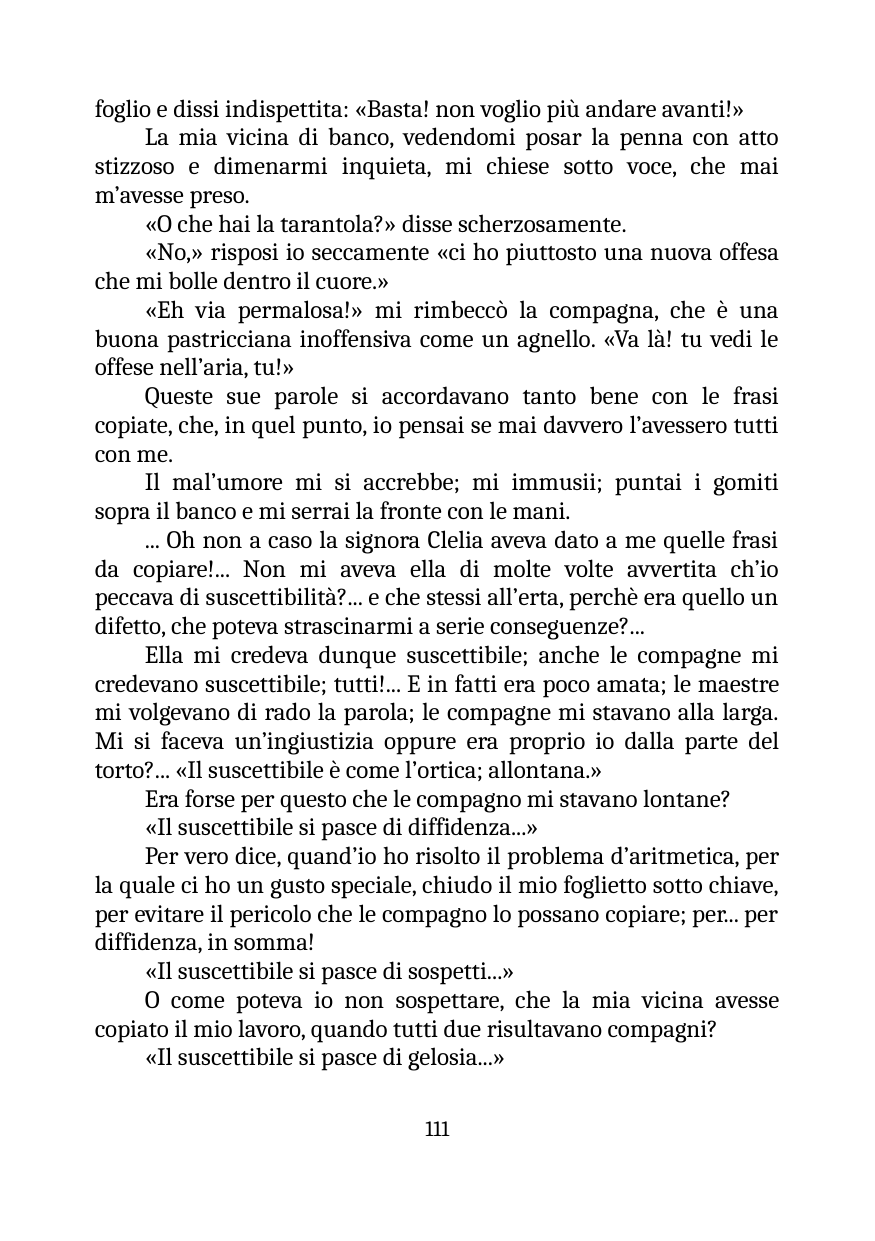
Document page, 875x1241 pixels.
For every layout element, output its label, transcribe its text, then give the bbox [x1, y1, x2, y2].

text ... Oh non a caso la signora Clelia aveva dato a me quelle frasi da copiare!... Non mi aveva ella di molte volte avvertita ch’io peccava di suscettibilità?... e che stessi all’erta, perchè era quello un difetto, che poteva strascinarmi a serie conseguenze?... [94, 526, 779, 641]
text «Il suscettibile si pasce di sospetti...» [94, 957, 779, 986]
text «No,» risposi io seccamente «ci ho piuttosto una nuova offesa che mi bolle dentro il cuore.» [94, 238, 779, 296]
text Queste sue parole si accordavano tanto bene con le frasi copiate, che, in quel punto, io pensai se mai davvero l’avessero tutti con me. [94, 382, 779, 468]
text «Il suscettibile si pasce di diffidenza...» [94, 813, 779, 842]
text Il mal’umore mi si accrebbe; mi immusii; puntai i gomiti sopra il banco e mi serrai la fronte con le mani. [94, 468, 779, 526]
text foglio e dissi indispettita: «Basta! non voglio più andare avanti!» [94, 94, 779, 123]
text «Eh via permalosa!» mi rimbeccò la compagna, che è una buona pastricciana inoffensiva come un agnello. «Va là! tu vedi le offese nell’aria, tu!» [94, 296, 779, 382]
text «O che hai la tarantola?» disse scherzosamente. [94, 209, 779, 238]
text Era forse per questo che le compagno mi stavano lontane? [94, 784, 779, 813]
text «Il suscettibile si pasce di gelosia...» [94, 1043, 779, 1072]
text La mia vicina di banco, vedendomi posar la penna con atto stizzoso e dimenarmi inquieta, mi chiese sotto voce, che mai m’avesse preso. [94, 123, 779, 209]
text Per vero dice, quand’io ho risolto il problema d’aritmetica, per la quale ci ho un gusto speciale, chiudo il mio foglietto sotto chiave, per evitare il pericolo che le compagno lo possano copiare; per... per diffidenza, in somma! [94, 842, 779, 957]
text Ella mi credeva dunque suscettibile; anche le compagne mi credevano suscettibile; tutti!... E in fatti era poco amata; le maestre mi volgevano di rado la parola; le compagne mi stavano alla larga. Mi si faceva un’ingiustizia oppure era proprio io dalla parte del torto?... «Il suscettibile è come l’ortica; allontana.» [94, 641, 779, 784]
text O come poteva io non sospettare, che la mia vicina avesse copiato il mio lavoro, quando tutti due risultavano compagni? [94, 986, 779, 1043]
